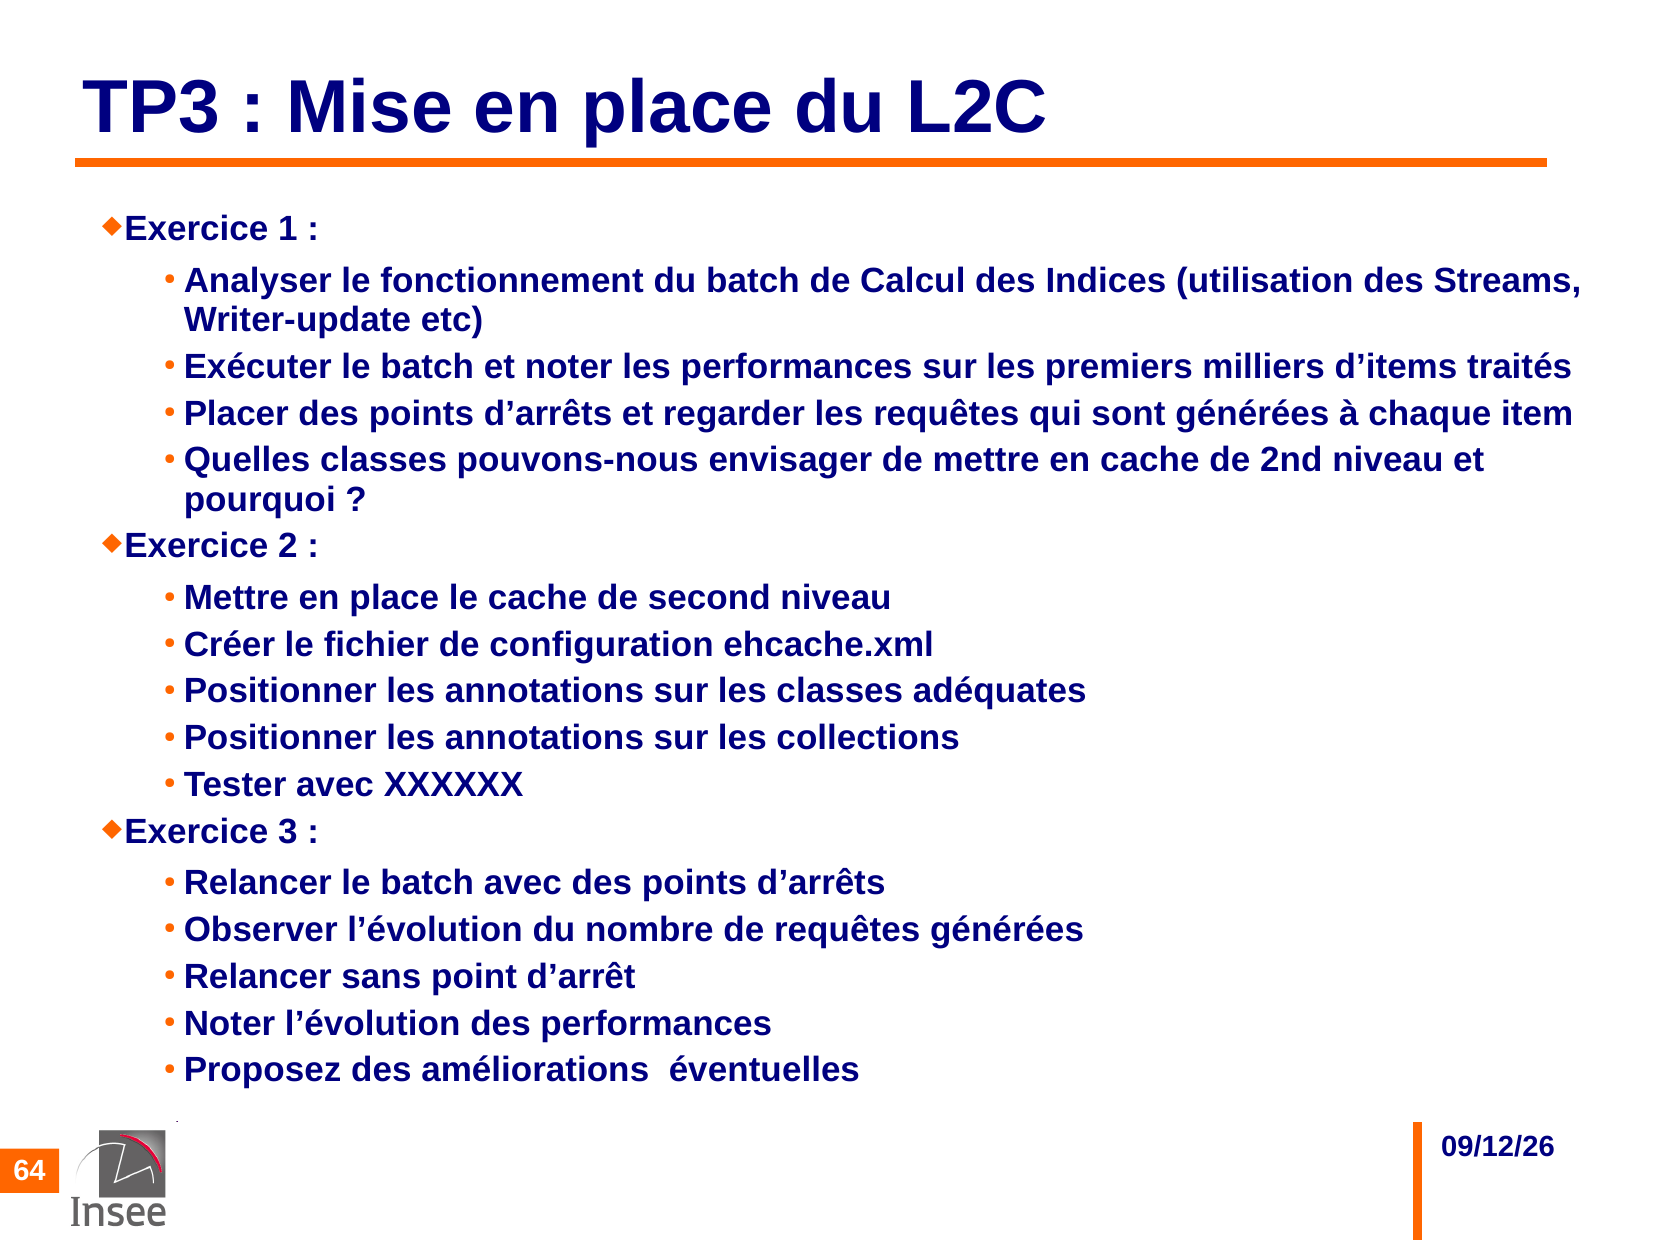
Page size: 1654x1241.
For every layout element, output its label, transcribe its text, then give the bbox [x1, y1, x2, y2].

list Exercice 1 : Analyser le fonctionnement du batch de Calcul des Indices (utilisation des Streams, Writer-update etc) Exécuter le batch et noter les performances sur les premiers milliers d’items traités Placer des points d’arrêts et regarder les requêtes qui sont générées à chaque item Quelles classes pouvons-nous envisager de mettre en cache de 2nd niveau et pourquoi ? Exercice 2 : Mettre en place le cache de second niveau Créer le fichier de configuration ehcache.xml Positionner les annotations sur les classes adéquates Positionner les annotations sur les collections Tester avec XXXXXX Exercice 3 : Relancer le batch avec des points d’arrêts Observer l’évolution du nombre de requêtes générées Relancer sans point d’arrêt Noter l’évolution des performances Proposez des améliorations éventuelles [94, 165, 1583, 1123]
title TP3 : Mise en place du L2C [82, 49, 1619, 163]
picture [62, 1121, 178, 1241]
